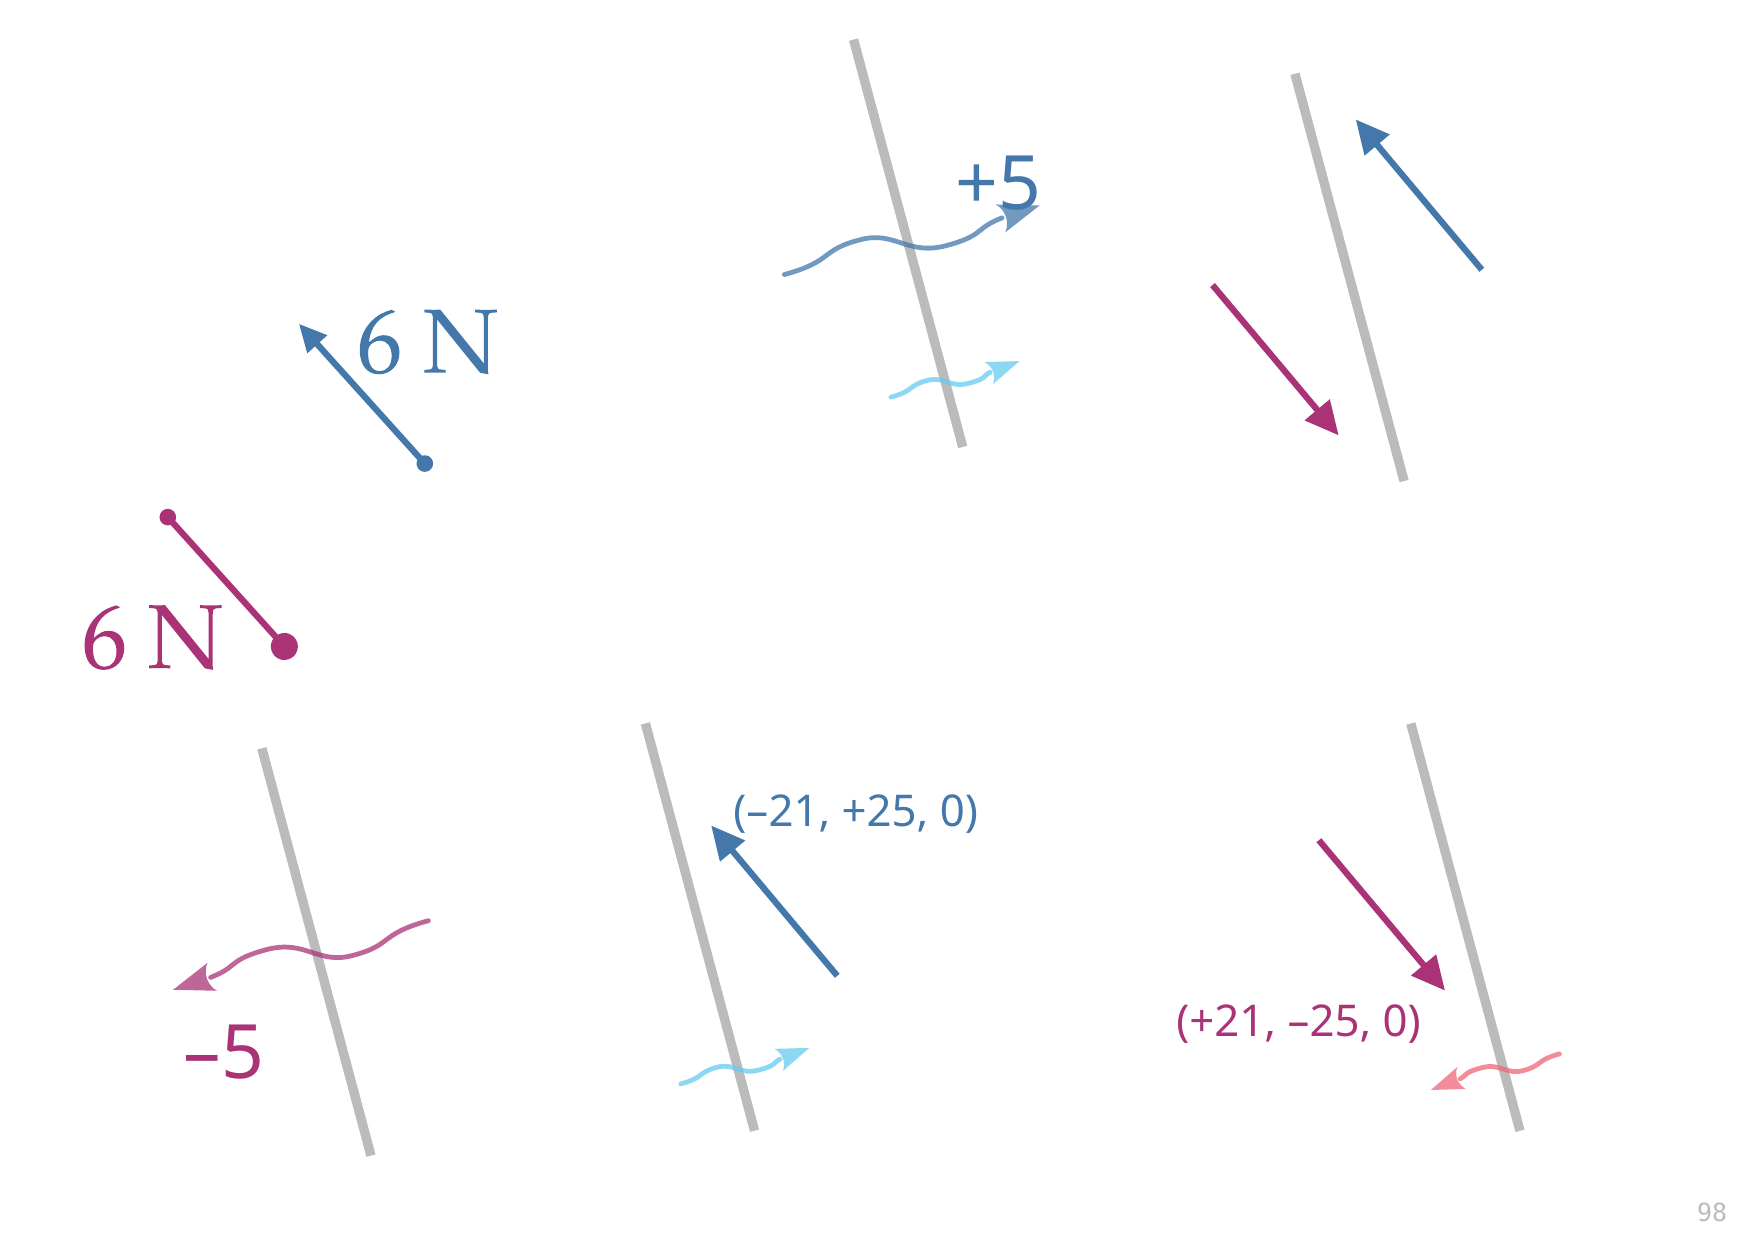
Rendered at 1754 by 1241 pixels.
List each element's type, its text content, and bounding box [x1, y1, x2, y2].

text_box –5 [169, 990, 274, 1081]
text_box [84, 605, 125, 670]
text_box [359, 309, 400, 375]
text_box [149, 605, 222, 670]
text_box (–21, +25, 0) [718, 771, 1007, 838]
text_box +5 [940, 121, 1054, 212]
text_box (+21, –25, 0) [1161, 982, 1423, 1049]
text_box [424, 309, 497, 375]
